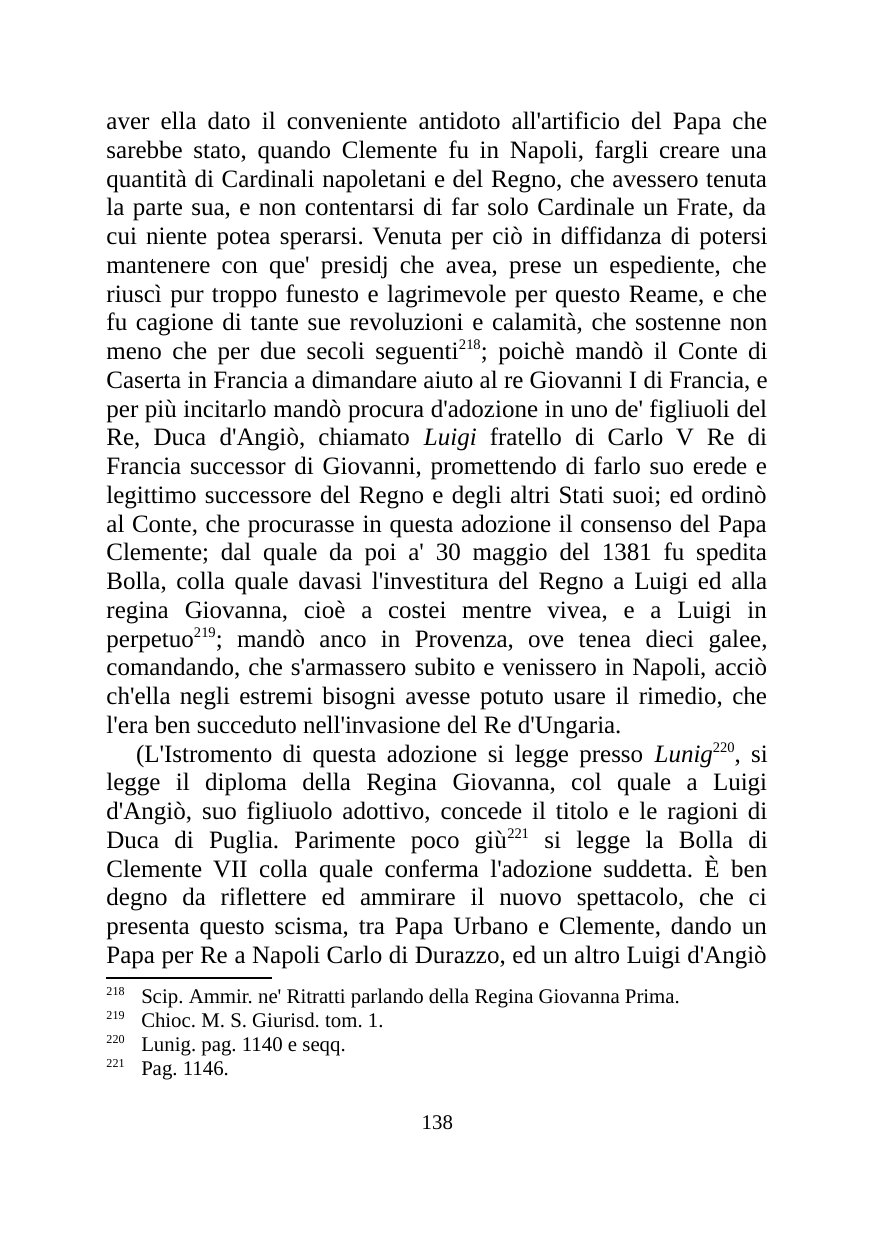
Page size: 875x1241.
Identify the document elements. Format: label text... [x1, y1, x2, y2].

text (L'Istromento di questa adozione si legge presso Lunig, si legge il diploma della Regina Giovanna, col quale a Luigi d'Angiò, suo figliuolo adottivo, concede il titolo e le ragioni di Duca di Puglia. Parimente poco giù si legge la Bolla di Clemente VII colla quale conferma l'adozione suddetta. È ben degno da riflettere ed ammirare il nuovo spettacolo, che ci presenta questo scisma, tra Papa Urbano e Clemente, dando un Papa per Re a Napoli Carlo di Durazzo, ed un altro Luigi d'Angiò [106, 739, 768, 969]
text Scip. Ammir. ne' Ritratti parlando della Regina Giovanna Prima. [106, 984, 768, 1008]
text Lunig. pag. 1140 e seqq. [106, 1032, 768, 1056]
text Pag. 1146. [106, 1056, 768, 1080]
text Chioc. M. S. Giurisd. tom. 1. [106, 1008, 768, 1032]
text aver ella dato il conveniente antidoto all'artificio del Papa che sarebbe stato, quando Clemente fu in Napoli, fargli creare una quantità di Cardinali napoletani e del Regno, che avessero tenuta la parte sua, e non contentarsi di far solo Cardinale un Frate, da cui niente potea sperarsi. Venuta per ciò in diffidanza di potersi mantenere con que' presidj che avea, prese un espediente, che riuscì pur troppo funesto e lagrimevole per questo Reame, e che fu cagione di tante sue revoluzioni e calamità, che sostenne non meno che per due secoli seguenti; poichè mandò il Conte di Caserta in Francia a dimandare aiuto al re Giovanni I di Francia, e per più incitarlo mandò procura d'adozione in uno de' figliuoli del Re, Duca d'Angiò, chiamato Luigi fratello di Carlo V Re di Francia successor di Giovanni, promettendo di farlo suo erede e legittimo successore del Regno e degli altri Stati suoi; ed ordinò al Conte, che procurasse in questa adozione il consenso del Papa Clemente; dal quale da poi a' 30 maggio del 1381 fu spedita Bolla, colla quale davasi l'investitura del Regno a Luigi ed alla regina Giovanna, cioè a costei mentre vivea, e a Luigi in perpetuo; mandò anco in Provenza, ove tenea dieci galee, comandando, che s'armassero subito e venissero in Napoli, acciò ch'ella negli estremi bisogni avesse potuto usare il rimedio, che l'era ben succeduto nell'invasione del Re d'Ungaria. [106, 106, 768, 739]
